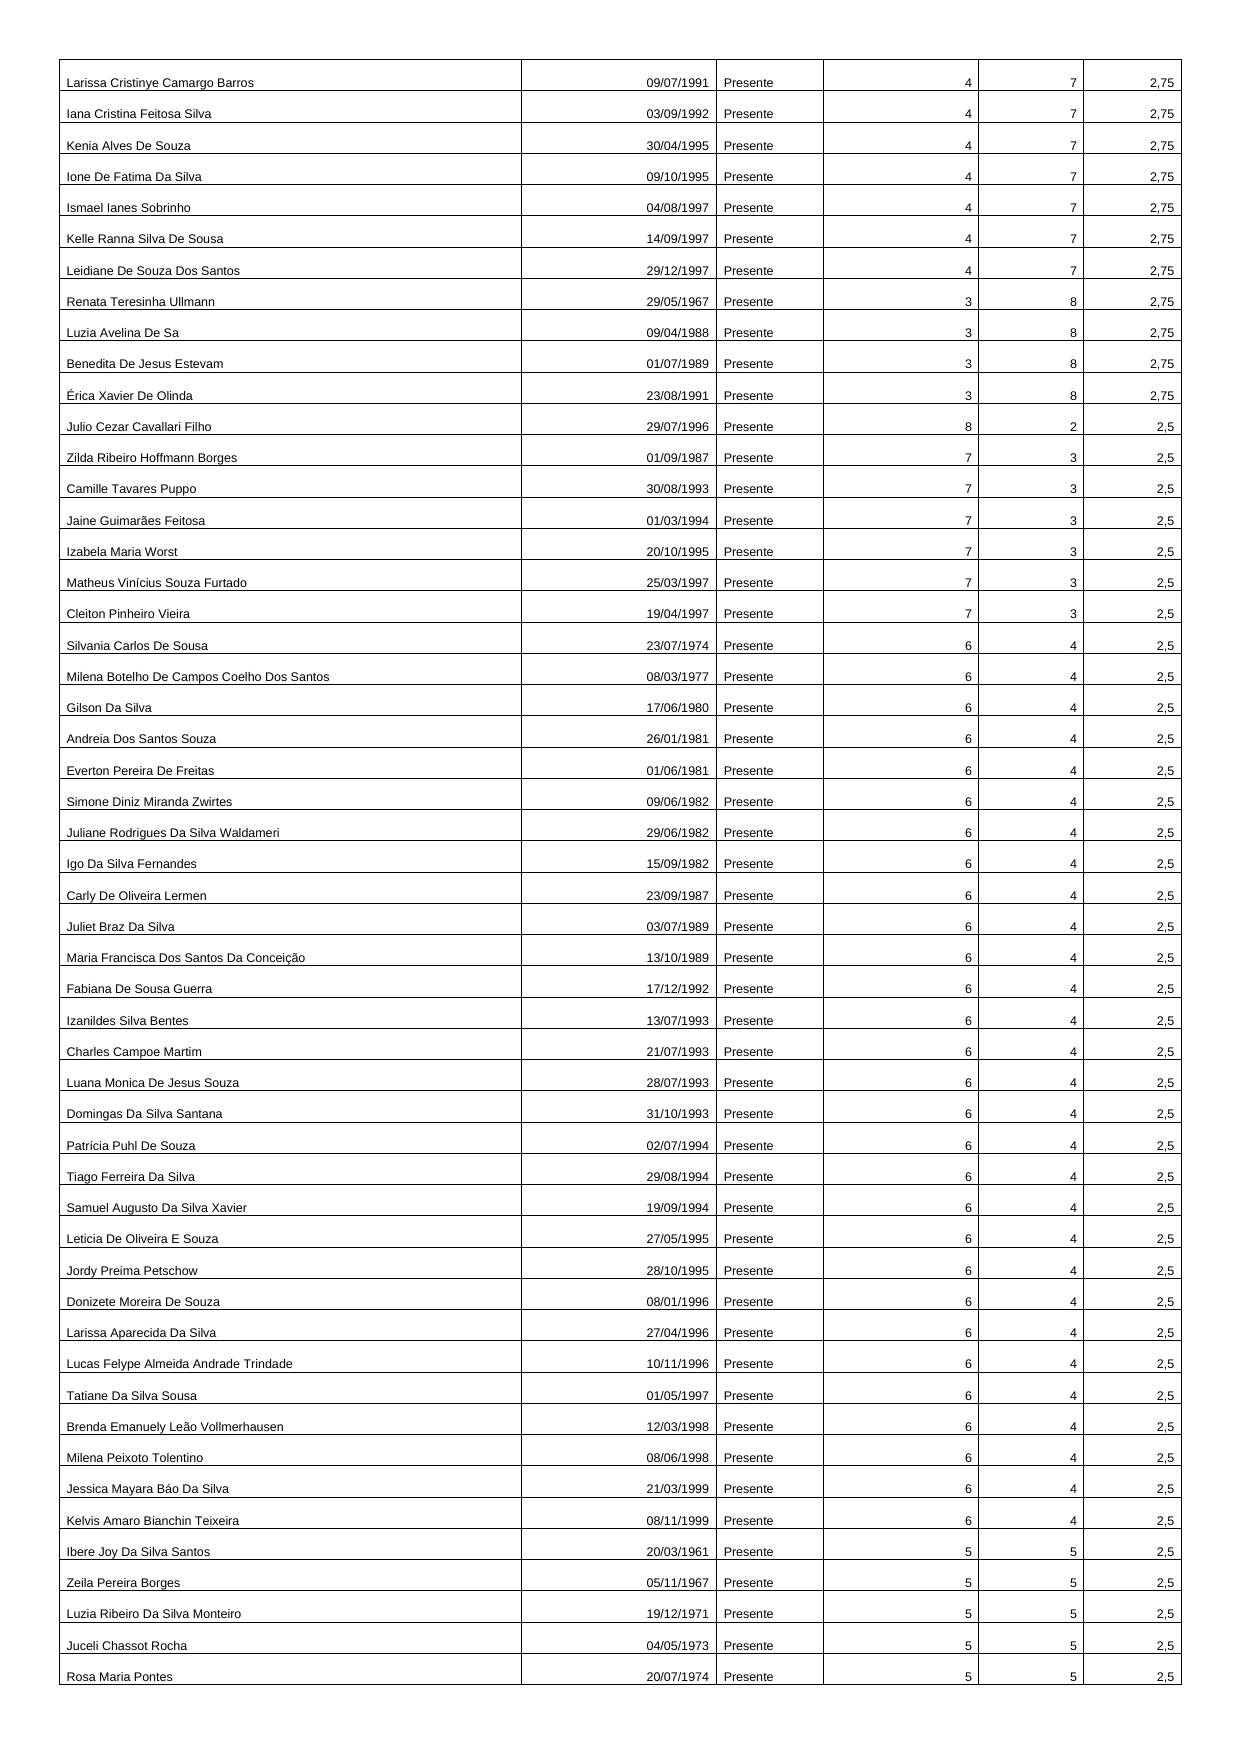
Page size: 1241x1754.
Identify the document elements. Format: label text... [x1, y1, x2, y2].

table_cell 01/03/1994 [522, 498, 716, 528]
table_cell 3 [979, 591, 1083, 622]
table_cell 6 [824, 1029, 978, 1059]
table_cell 2,5 [1084, 716, 1181, 747]
table_cell Presente [717, 1498, 823, 1528]
table_cell 2,5 [1084, 1466, 1181, 1497]
table_cell Tatiane Da Silva Sousa [60, 1373, 521, 1403]
table_cell Presente [717, 685, 823, 715]
table_cell Presente [717, 404, 823, 434]
table_cell Presente [717, 1248, 823, 1278]
table_cell Izabela Maria Worst [60, 529, 521, 559]
table_cell Presente [717, 998, 823, 1028]
table_cell 4 [979, 685, 1083, 715]
table_cell Presente [717, 1060, 823, 1090]
table_cell Leidiane De Souza Dos Santos [60, 248, 521, 278]
table_cell 04/05/1973 [522, 1623, 716, 1653]
table_cell Carly De Oliveira Lermen [60, 873, 521, 903]
table_cell Presente [717, 123, 823, 153]
table_cell 6 [824, 1498, 978, 1528]
table_cell 8 [979, 279, 1083, 309]
table_cell 21/03/1999 [522, 1466, 716, 1497]
table_cell 4 [979, 1498, 1083, 1528]
table_cell Jaine Guimarães Feitosa [60, 498, 521, 528]
table_cell 28/10/1995 [522, 1248, 716, 1278]
table_cell 4 [979, 966, 1083, 997]
table_cell 2,5 [1084, 404, 1181, 434]
table_cell 4 [979, 841, 1083, 872]
table_cell 10/11/1996 [522, 1341, 716, 1372]
table_cell Maria Francisca Dos Santos Da Conceição [60, 935, 521, 965]
table_cell Larissa Cristinye Camargo Barros [60, 60, 521, 90]
table_cell Tiago Ferreira Da Silva [60, 1154, 521, 1184]
table_cell 3 [979, 466, 1083, 497]
table_cell 6 [824, 841, 978, 872]
table_cell Silvania Carlos De Sousa [60, 623, 521, 653]
table_cell 02/07/1994 [522, 1123, 716, 1153]
table_cell 09/06/1982 [522, 779, 716, 809]
table_cell 4 [979, 654, 1083, 684]
table_cell Milena Peixoto Tolentino [60, 1435, 521, 1465]
table_cell 2,75 [1084, 310, 1181, 340]
table_cell Presente [717, 498, 823, 528]
table_cell 7 [824, 529, 978, 559]
table_cell 09/10/1995 [522, 154, 716, 184]
table_cell 3 [979, 529, 1083, 559]
table_cell 4 [979, 1435, 1083, 1465]
table_cell Presente [717, 1216, 823, 1247]
table_cell 3 [824, 341, 978, 372]
table_cell 13/07/1993 [522, 998, 716, 1028]
table_cell 6 [824, 1466, 978, 1497]
table_cell 6 [824, 1248, 978, 1278]
table_cell Presente [717, 1279, 823, 1309]
table_cell Zilda Ribeiro Hoffmann Borges [60, 435, 521, 465]
table_cell 19/04/1997 [522, 591, 716, 622]
table_cell 7 [979, 185, 1083, 215]
table_cell 2,5 [1084, 779, 1181, 809]
table_cell 4 [979, 1248, 1083, 1278]
table_cell 5 [979, 1654, 1083, 1684]
table_cell Presente [717, 60, 823, 90]
table_cell Presente [717, 841, 823, 872]
table_cell Charles Campoe Martim [60, 1029, 521, 1059]
table_cell 8 [979, 310, 1083, 340]
table_cell 4 [979, 1091, 1083, 1122]
table_cell 30/08/1993 [522, 466, 716, 497]
table_cell 27/04/1996 [522, 1310, 716, 1340]
table_cell Presente [717, 591, 823, 622]
table_cell 2,5 [1084, 1498, 1181, 1528]
table_cell 6 [824, 1279, 978, 1309]
table_cell Kelle Ranna Silva De Sousa [60, 216, 521, 247]
table_cell 23/07/1974 [522, 623, 716, 653]
table_cell Presente [717, 1123, 823, 1153]
table_cell Presente [717, 1591, 823, 1622]
table_cell Iana Cristina Feitosa Silva [60, 91, 521, 122]
table_cell 08/11/1999 [522, 1498, 716, 1528]
table_cell 2,5 [1084, 1060, 1181, 1090]
table_cell 2,75 [1084, 279, 1181, 309]
table_cell Presente [717, 1404, 823, 1434]
table_cell 6 [824, 1435, 978, 1465]
table_cell 2,5 [1084, 685, 1181, 715]
table_cell 6 [824, 623, 978, 653]
table_cell 4 [979, 998, 1083, 1028]
table_cell 08/06/1998 [522, 1435, 716, 1465]
table_cell 2,75 [1084, 60, 1181, 90]
table_cell 4 [979, 1060, 1083, 1090]
table_cell Domingas Da Silva Santana [60, 1091, 521, 1122]
table_cell Presente [717, 873, 823, 903]
table_cell Presente [717, 810, 823, 840]
table_cell 29/05/1967 [522, 279, 716, 309]
table_cell 08/01/1996 [522, 1279, 716, 1309]
table_cell 23/08/1991 [522, 373, 716, 403]
table_cell 2,75 [1084, 373, 1181, 403]
table_cell Samuel Augusto Da Silva Xavier [60, 1185, 521, 1215]
table_cell 4 [979, 1341, 1083, 1372]
table_cell 4 [824, 91, 978, 122]
table_cell 4 [979, 1123, 1083, 1153]
table_cell Presente [717, 623, 823, 653]
table_cell Juliane Rodrigues Da Silva Waldameri [60, 810, 521, 840]
table_cell 17/06/1980 [522, 685, 716, 715]
table_cell Patrícia Puhl De Souza [60, 1123, 521, 1153]
table_cell Fabiana De Sousa Guerra [60, 966, 521, 997]
table_cell Presente [717, 1091, 823, 1122]
table_cell Andreia Dos Santos Souza [60, 716, 521, 747]
table_cell 6 [824, 1060, 978, 1090]
table_cell 7 [824, 498, 978, 528]
table_cell Ione De Fatima Da Silva [60, 154, 521, 184]
table_cell 6 [824, 1185, 978, 1215]
table_cell 5 [979, 1591, 1083, 1622]
table_cell 4 [979, 1404, 1083, 1434]
table_cell Donizete Moreira De Souza [60, 1279, 521, 1309]
table_cell Presente [717, 560, 823, 590]
table_cell Julio Cezar Cavallari Filho [60, 404, 521, 434]
table_cell Presente [717, 91, 823, 122]
table_cell 03/07/1989 [522, 904, 716, 934]
table_cell 5 [824, 1591, 978, 1622]
table_cell 29/06/1982 [522, 810, 716, 840]
table_cell 7 [824, 560, 978, 590]
table_cell 13/10/1989 [522, 935, 716, 965]
table_cell Renata Teresinha Ullmann [60, 279, 521, 309]
table_cell 2,5 [1084, 1560, 1181, 1590]
table_cell 2,5 [1084, 654, 1181, 684]
table_cell 2,75 [1084, 341, 1181, 372]
table_cell 2,5 [1084, 1091, 1181, 1122]
table_cell 2,75 [1084, 123, 1181, 153]
table_cell 4 [824, 185, 978, 215]
table_cell 6 [824, 1091, 978, 1122]
table_cell 2,5 [1084, 873, 1181, 903]
table_cell 4 [979, 1466, 1083, 1497]
table_cell 6 [824, 716, 978, 747]
table_cell 3 [824, 373, 978, 403]
table_cell 01/07/1989 [522, 341, 716, 372]
table_cell 5 [824, 1560, 978, 1590]
table_cell 4 [979, 904, 1083, 934]
table_cell 2,5 [1084, 1216, 1181, 1247]
table_cell Presente [717, 1529, 823, 1559]
table_cell 2,5 [1084, 904, 1181, 934]
table_cell 7 [824, 435, 978, 465]
table_cell Presente [717, 1466, 823, 1497]
table_cell Gilson Da Silva [60, 685, 521, 715]
table_cell 6 [824, 1341, 978, 1372]
table_cell 3 [824, 279, 978, 309]
table_cell Jordy Preima Petschow [60, 1248, 521, 1278]
table_cell Presente [717, 1341, 823, 1372]
table_cell Presente [717, 216, 823, 247]
table_cell 20/03/1961 [522, 1529, 716, 1559]
table_cell 5 [824, 1623, 978, 1653]
table_cell 2,75 [1084, 216, 1181, 247]
table_cell Presente [717, 1310, 823, 1340]
table_cell Luana Monica De Jesus Souza [60, 1060, 521, 1090]
table_cell 20/10/1995 [522, 529, 716, 559]
table_cell Rosa Maria Pontes [60, 1654, 521, 1684]
table_cell Izanildes Silva Bentes [60, 998, 521, 1028]
table_cell Kelvis Amaro Bianchin Teixeira [60, 1498, 521, 1528]
table_cell Presente [717, 185, 823, 215]
table_cell Presente [717, 310, 823, 340]
table_cell 3 [979, 560, 1083, 590]
table_cell 7 [979, 60, 1083, 90]
table_cell 2,5 [1084, 841, 1181, 872]
table_cell 7 [979, 154, 1083, 184]
table_cell 19/09/1994 [522, 1185, 716, 1215]
table_cell 01/06/1981 [522, 748, 716, 778]
table_cell 2,5 [1084, 1279, 1181, 1309]
table_cell 2,5 [1084, 748, 1181, 778]
table_cell 25/03/1997 [522, 560, 716, 590]
table_cell Presente [717, 1154, 823, 1184]
table_cell 09/04/1988 [522, 310, 716, 340]
table_cell 2,5 [1084, 1591, 1181, 1622]
table_cell 2,5 [1084, 1029, 1181, 1059]
table_cell 4 [824, 216, 978, 247]
table_cell 27/05/1995 [522, 1216, 716, 1247]
table_cell 2,5 [1084, 466, 1181, 497]
table_cell 6 [824, 1123, 978, 1153]
table_cell 6 [824, 1310, 978, 1340]
table_cell 6 [824, 748, 978, 778]
table_cell Presente [717, 1623, 823, 1653]
table_cell Presente [717, 716, 823, 747]
table_cell 3 [979, 498, 1083, 528]
table_cell 2,5 [1084, 1404, 1181, 1434]
table_cell 5 [979, 1560, 1083, 1590]
table_cell 2,5 [1084, 1248, 1181, 1278]
table_cell 6 [824, 779, 978, 809]
table_cell 26/01/1981 [522, 716, 716, 747]
table_cell Leticia De Oliveira E Souza [60, 1216, 521, 1247]
table_cell Brenda Emanuely Leão Vollmerhausen [60, 1404, 521, 1434]
table_cell 30/04/1995 [522, 123, 716, 153]
table_cell 6 [824, 1373, 978, 1403]
table_cell 17/12/1992 [522, 966, 716, 997]
table_cell 01/05/1997 [522, 1373, 716, 1403]
table_cell Presente [717, 154, 823, 184]
table_cell 2,5 [1084, 1529, 1181, 1559]
table_cell 2,5 [1084, 1185, 1181, 1215]
table_cell 8 [824, 404, 978, 434]
table_cell Kenia Alves De Souza [60, 123, 521, 153]
table_cell 28/07/1993 [522, 1060, 716, 1090]
table_cell 2,5 [1084, 966, 1181, 997]
table_cell 2,5 [1084, 1435, 1181, 1465]
table_cell 4 [979, 1029, 1083, 1059]
table_cell 2,5 [1084, 810, 1181, 840]
table_cell Presente [717, 1029, 823, 1059]
table_cell 4 [979, 1216, 1083, 1247]
table_cell 6 [824, 1216, 978, 1247]
table_cell 2,5 [1084, 1310, 1181, 1340]
table_cell 6 [824, 1154, 978, 1184]
table_cell 05/11/1967 [522, 1560, 716, 1590]
table_cell 2 [979, 404, 1083, 434]
table_cell 3 [979, 435, 1083, 465]
table_cell 2,5 [1084, 435, 1181, 465]
table_cell Presente [717, 341, 823, 372]
table_cell Presente [717, 529, 823, 559]
table_cell 5 [979, 1623, 1083, 1653]
table_cell 7 [979, 216, 1083, 247]
table_cell 2,5 [1084, 998, 1181, 1028]
table_cell 4 [979, 810, 1083, 840]
table_cell 8 [979, 341, 1083, 372]
table_cell 01/09/1987 [522, 435, 716, 465]
table_cell 03/09/1992 [522, 91, 716, 122]
table_cell Camille Tavares Puppo [60, 466, 521, 497]
table_cell Presente [717, 466, 823, 497]
table_cell 21/07/1993 [522, 1029, 716, 1059]
table_cell Milena Botelho De Campos Coelho Dos Santos [60, 654, 521, 684]
table_cell 2,5 [1084, 1654, 1181, 1684]
table_cell 14/09/1997 [522, 216, 716, 247]
table_cell Everton Pereira De Freitas [60, 748, 521, 778]
table_cell 4 [979, 1279, 1083, 1309]
table_cell Presente [717, 279, 823, 309]
table_cell Ismael Ianes Sobrinho [60, 185, 521, 215]
table_cell 7 [979, 91, 1083, 122]
table_cell Presente [717, 1560, 823, 1590]
table_cell 04/08/1997 [522, 185, 716, 215]
table_cell 2,5 [1084, 591, 1181, 622]
table_cell 2,5 [1084, 1373, 1181, 1403]
table_cell 4 [824, 60, 978, 90]
table_cell 6 [824, 935, 978, 965]
table_cell 6 [824, 810, 978, 840]
table_cell 2,5 [1084, 1341, 1181, 1372]
table_cell 4 [979, 873, 1083, 903]
table_cell 5 [824, 1529, 978, 1559]
table_cell 4 [979, 1373, 1083, 1403]
table_cell Jessica Mayara Báo Da Silva [60, 1466, 521, 1497]
table_cell Benedita De Jesus Estevam [60, 341, 521, 372]
table_cell 20/07/1974 [522, 1654, 716, 1684]
table_cell 2,5 [1084, 529, 1181, 559]
table_cell Presente [717, 435, 823, 465]
table_cell 6 [824, 654, 978, 684]
table_cell 15/09/1982 [522, 841, 716, 872]
table_cell 4 [979, 1154, 1083, 1184]
table_cell Juliet Braz Da Silva [60, 904, 521, 934]
table_cell 4 [979, 779, 1083, 809]
table_cell Ibere Joy Da Silva Santos [60, 1529, 521, 1559]
table_cell 6 [824, 998, 978, 1028]
table_cell 2,5 [1084, 1154, 1181, 1184]
table_cell Simone Diniz Miranda Zwirtes [60, 779, 521, 809]
table_cell 08/03/1977 [522, 654, 716, 684]
table_cell 2,5 [1084, 1123, 1181, 1153]
table_cell Presente [717, 248, 823, 278]
table_cell 12/03/1998 [522, 1404, 716, 1434]
table_cell Presente [717, 1185, 823, 1215]
table_cell Presente [717, 904, 823, 934]
table_cell 23/09/1987 [522, 873, 716, 903]
table_cell 2,75 [1084, 185, 1181, 215]
table_cell 6 [824, 966, 978, 997]
table_cell Presente [717, 779, 823, 809]
table_cell 4 [979, 623, 1083, 653]
table_cell Presente [717, 966, 823, 997]
table_cell 6 [824, 685, 978, 715]
table_cell Presente [717, 1373, 823, 1403]
table_cell 2,75 [1084, 248, 1181, 278]
table_cell Presente [717, 748, 823, 778]
table_cell Presente [717, 1654, 823, 1684]
table_cell Érica Xavier De Olinda [60, 373, 521, 403]
table_cell 7 [824, 591, 978, 622]
table_cell 2,5 [1084, 1623, 1181, 1653]
table_cell 7 [979, 248, 1083, 278]
table_cell 29/07/1996 [522, 404, 716, 434]
table_cell Presente [717, 935, 823, 965]
table_cell 19/12/1971 [522, 1591, 716, 1622]
table_cell Lucas Felype Almeida Andrade Trindade [60, 1341, 521, 1372]
table_cell 4 [979, 716, 1083, 747]
table_cell 4 [824, 248, 978, 278]
table_cell 6 [824, 904, 978, 934]
table_cell 2,75 [1084, 91, 1181, 122]
table_cell 4 [979, 935, 1083, 965]
table_cell 4 [979, 1185, 1083, 1215]
table_cell 4 [824, 154, 978, 184]
table_cell 2,5 [1084, 935, 1181, 965]
table_cell Luzia Avelina De Sa [60, 310, 521, 340]
table_cell Igo Da Silva Fernandes [60, 841, 521, 872]
table_cell 7 [824, 466, 978, 497]
table_cell Matheus Vinícius Souza Furtado [60, 560, 521, 590]
table_cell Presente [717, 373, 823, 403]
table_cell 31/10/1993 [522, 1091, 716, 1122]
table_cell Presente [717, 1435, 823, 1465]
table_cell 2,5 [1084, 498, 1181, 528]
table_cell 29/12/1997 [522, 248, 716, 278]
table_cell 4 [824, 123, 978, 153]
table_cell 2,75 [1084, 154, 1181, 184]
table_cell 4 [979, 1310, 1083, 1340]
table_cell 29/08/1994 [522, 1154, 716, 1184]
table_cell 4 [979, 748, 1083, 778]
table_cell 09/07/1991 [522, 60, 716, 90]
table_cell 7 [979, 123, 1083, 153]
table_cell Larissa Aparecida Da Silva [60, 1310, 521, 1340]
table_cell 8 [979, 373, 1083, 403]
table_cell Presente [717, 654, 823, 684]
table_cell Cleiton Pinheiro Vieira [60, 591, 521, 622]
table_cell 3 [824, 310, 978, 340]
table_cell 6 [824, 1404, 978, 1434]
table_cell 2,5 [1084, 560, 1181, 590]
table_cell Luzia Ribeiro Da Silva Monteiro [60, 1591, 521, 1622]
table_cell 5 [979, 1529, 1083, 1559]
table_cell 5 [824, 1654, 978, 1684]
table_cell 2,5 [1084, 623, 1181, 653]
table_cell Juceli Chassot Rocha [60, 1623, 521, 1653]
table_cell 6 [824, 873, 978, 903]
table_cell Zeila Pereira Borges [60, 1560, 521, 1590]
